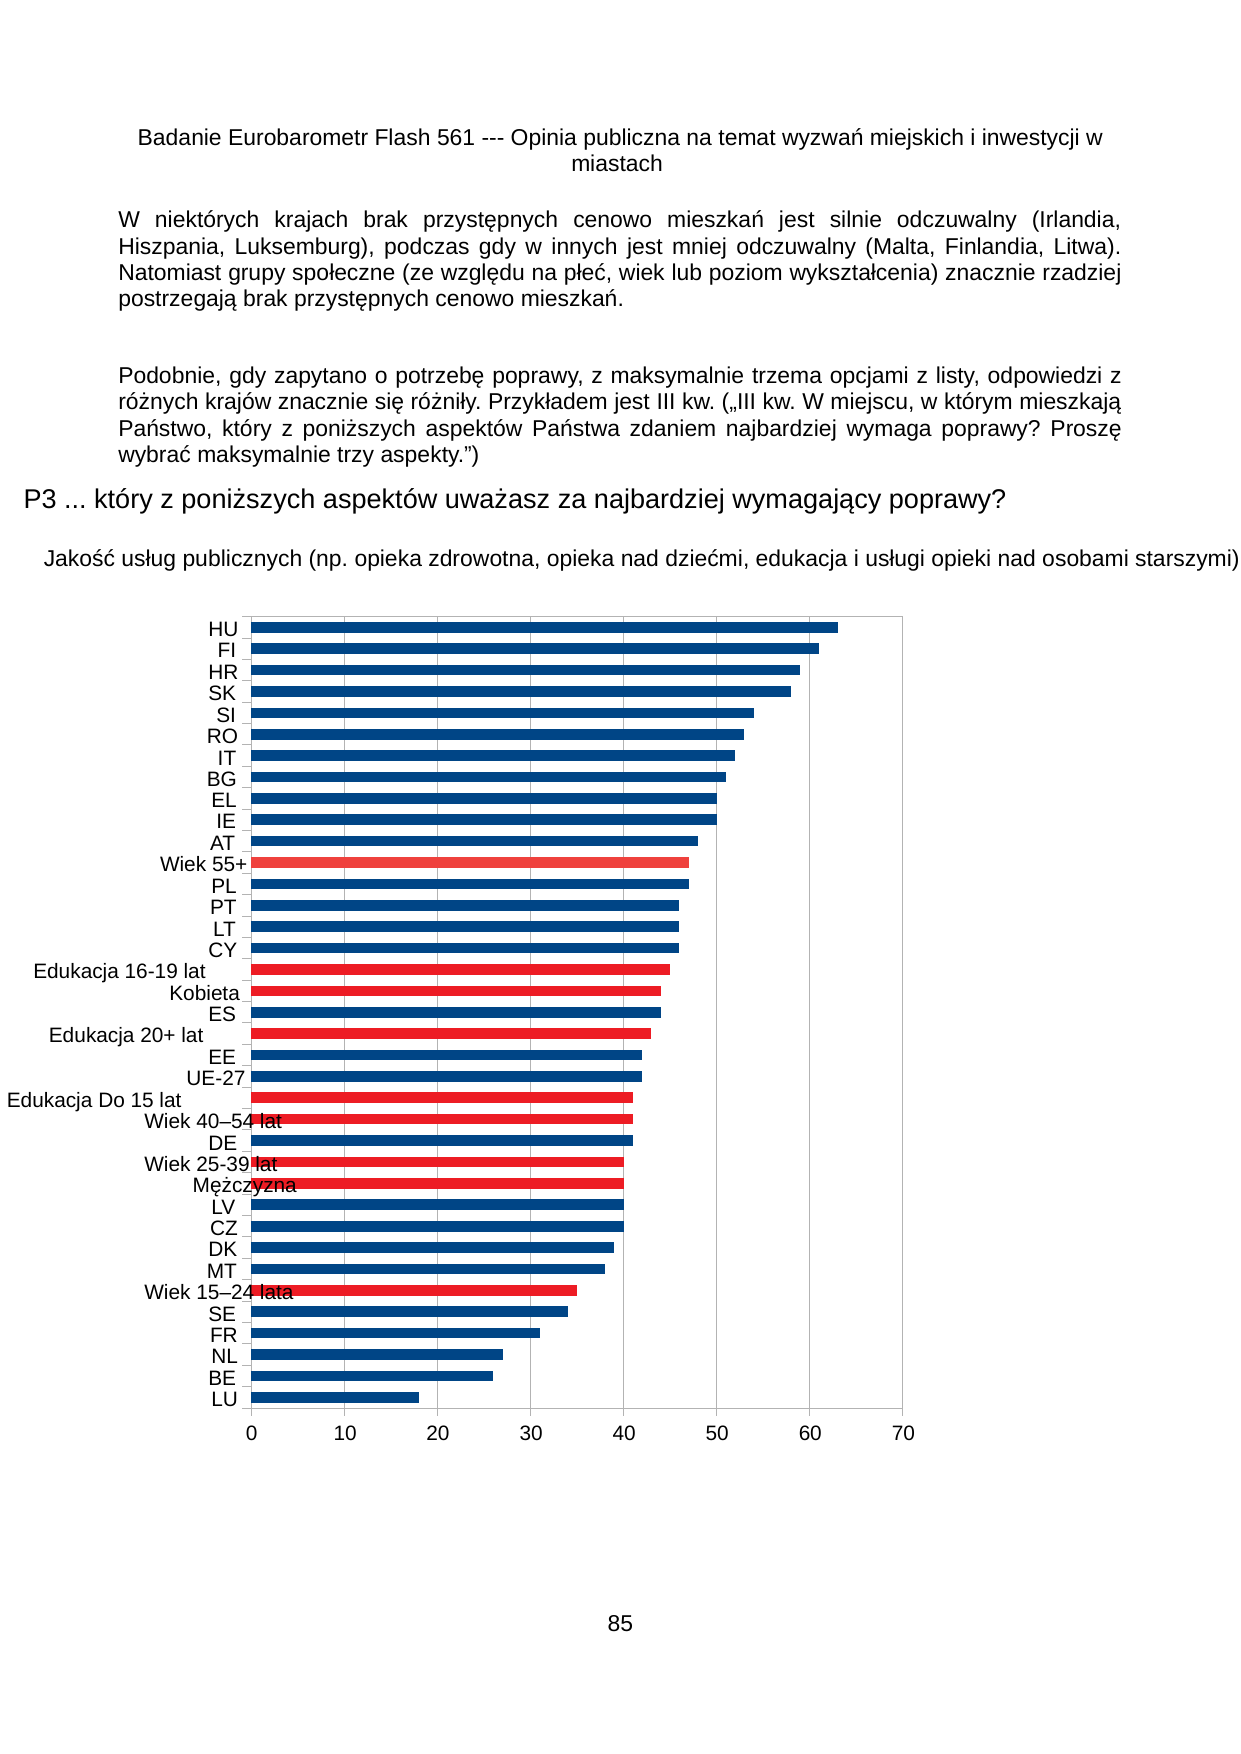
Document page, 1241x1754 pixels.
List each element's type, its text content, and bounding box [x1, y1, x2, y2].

text Podobnie, gdy zapytano o potrzebę poprawy, z maksymalnie trzema opcjami z listy, odpowiedzi z różnych krajów znacznie się różniły. Przykładem jest III kw. („III kw. W miejscu, w którym mieszkają Państwo, który z poniższych aspektów Państwa zdaniem najbardziej wymaga poprawy? Proszę wybrać maksymalnie trzy aspekty.”) [118, 362, 1122, 467]
text W niektórych krajach brak przystępnych cenowo mieszkań jest silnie odczuwalny (Irlandia, Hiszpania, Luksemburg), podczas gdy w innych jest mniej odczuwalny (Malta, Finlandia, Litwa). Natomiast grupy społeczne (ze względu na płeć, wiek lub poziom wykształcenia) znacznie rzadziej postrzegają brak przystępnych cenowo mieszkań. [118, 206, 1122, 312]
